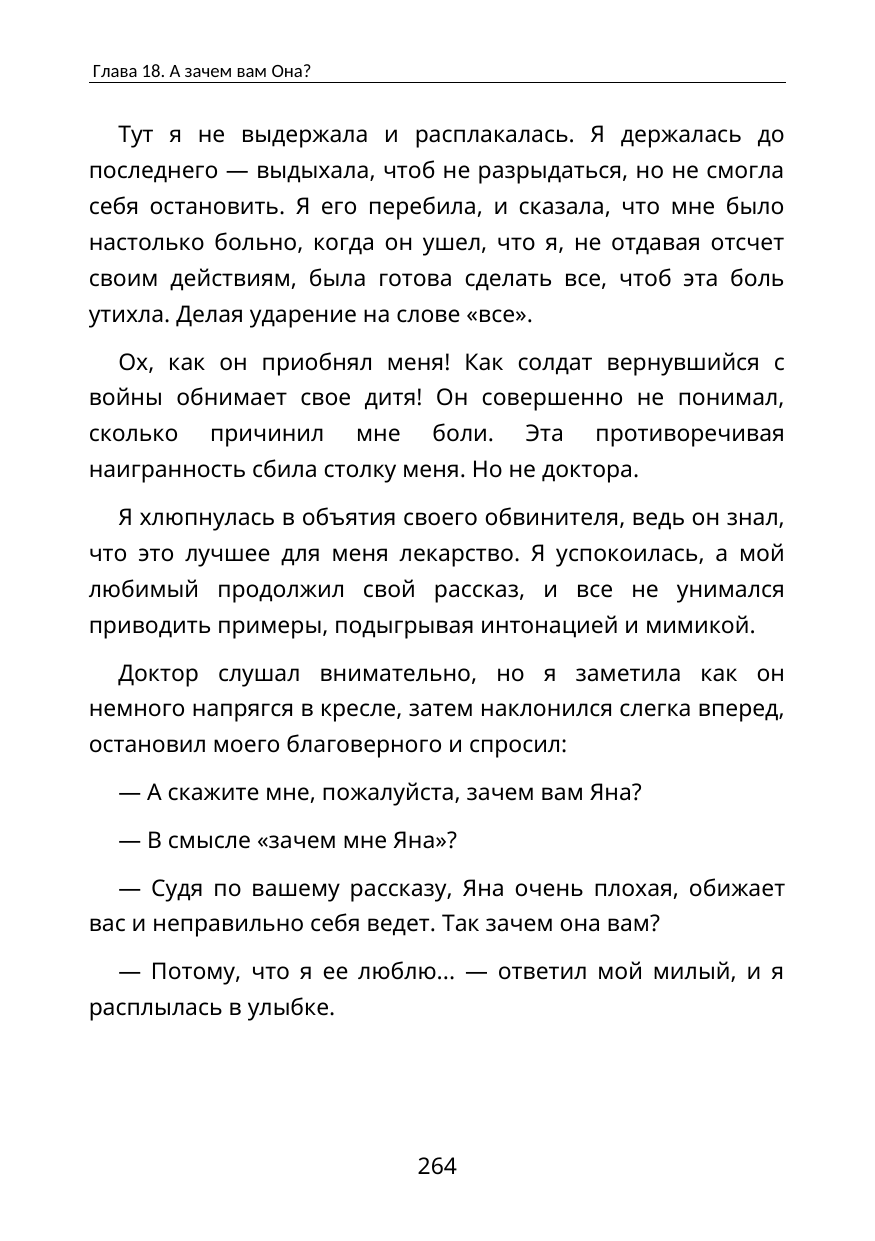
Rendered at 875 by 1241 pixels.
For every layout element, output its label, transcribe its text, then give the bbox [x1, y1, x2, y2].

text — В смысле «зачем мне Яна»? [88, 824, 786, 855]
text Я хлюпнулась в объятия своего обвинителя, ведь он знал, что это лучшее для меня лекарство. Я успокоилась, а мой любимый продолжил свой рассказ, и все не унимался приводить примеры, подыгрывая интонацией и мимикой. [88, 501, 786, 640]
text Доктор слушал внимательно, но я заметила как он немного напрягся в кресле, затем наклонился слегка вперед, остановил моего благоверного и спросил: [88, 656, 786, 759]
text Тут я не выдержала и расплакалась. Я держалась до последнего — выдыхала, чтоб не разрыдаться, но не смогла себя остановить. Я его перебила, и сказала, что мне было настолько больно, когда он ушел, что я, не отдавая отсчет своим действиям, была готова сделать все, чтоб эта боль утихла. Делая ударение на слове «все». [88, 118, 786, 329]
text — А скажите мне, пожалуйста, зачем вам Яна? [88, 776, 786, 807]
text — Потому, что я ее люблю... — ответил мой милый, и я расплылась в улыбке. [88, 955, 786, 1022]
text — Судя по вашему рассказу, Яна очень плохая, обижает вас и неправильно себя ведет. Так зачем она вам? [88, 871, 786, 939]
text Ох, как он приобнял меня! Как солдат вернувшийся с войны обнимает свое дитя! Он совершенно не понимал, сколько причинил мне боли. Эта противоречивая наигранность сбила столку меня. Но не доктора. [88, 345, 786, 484]
